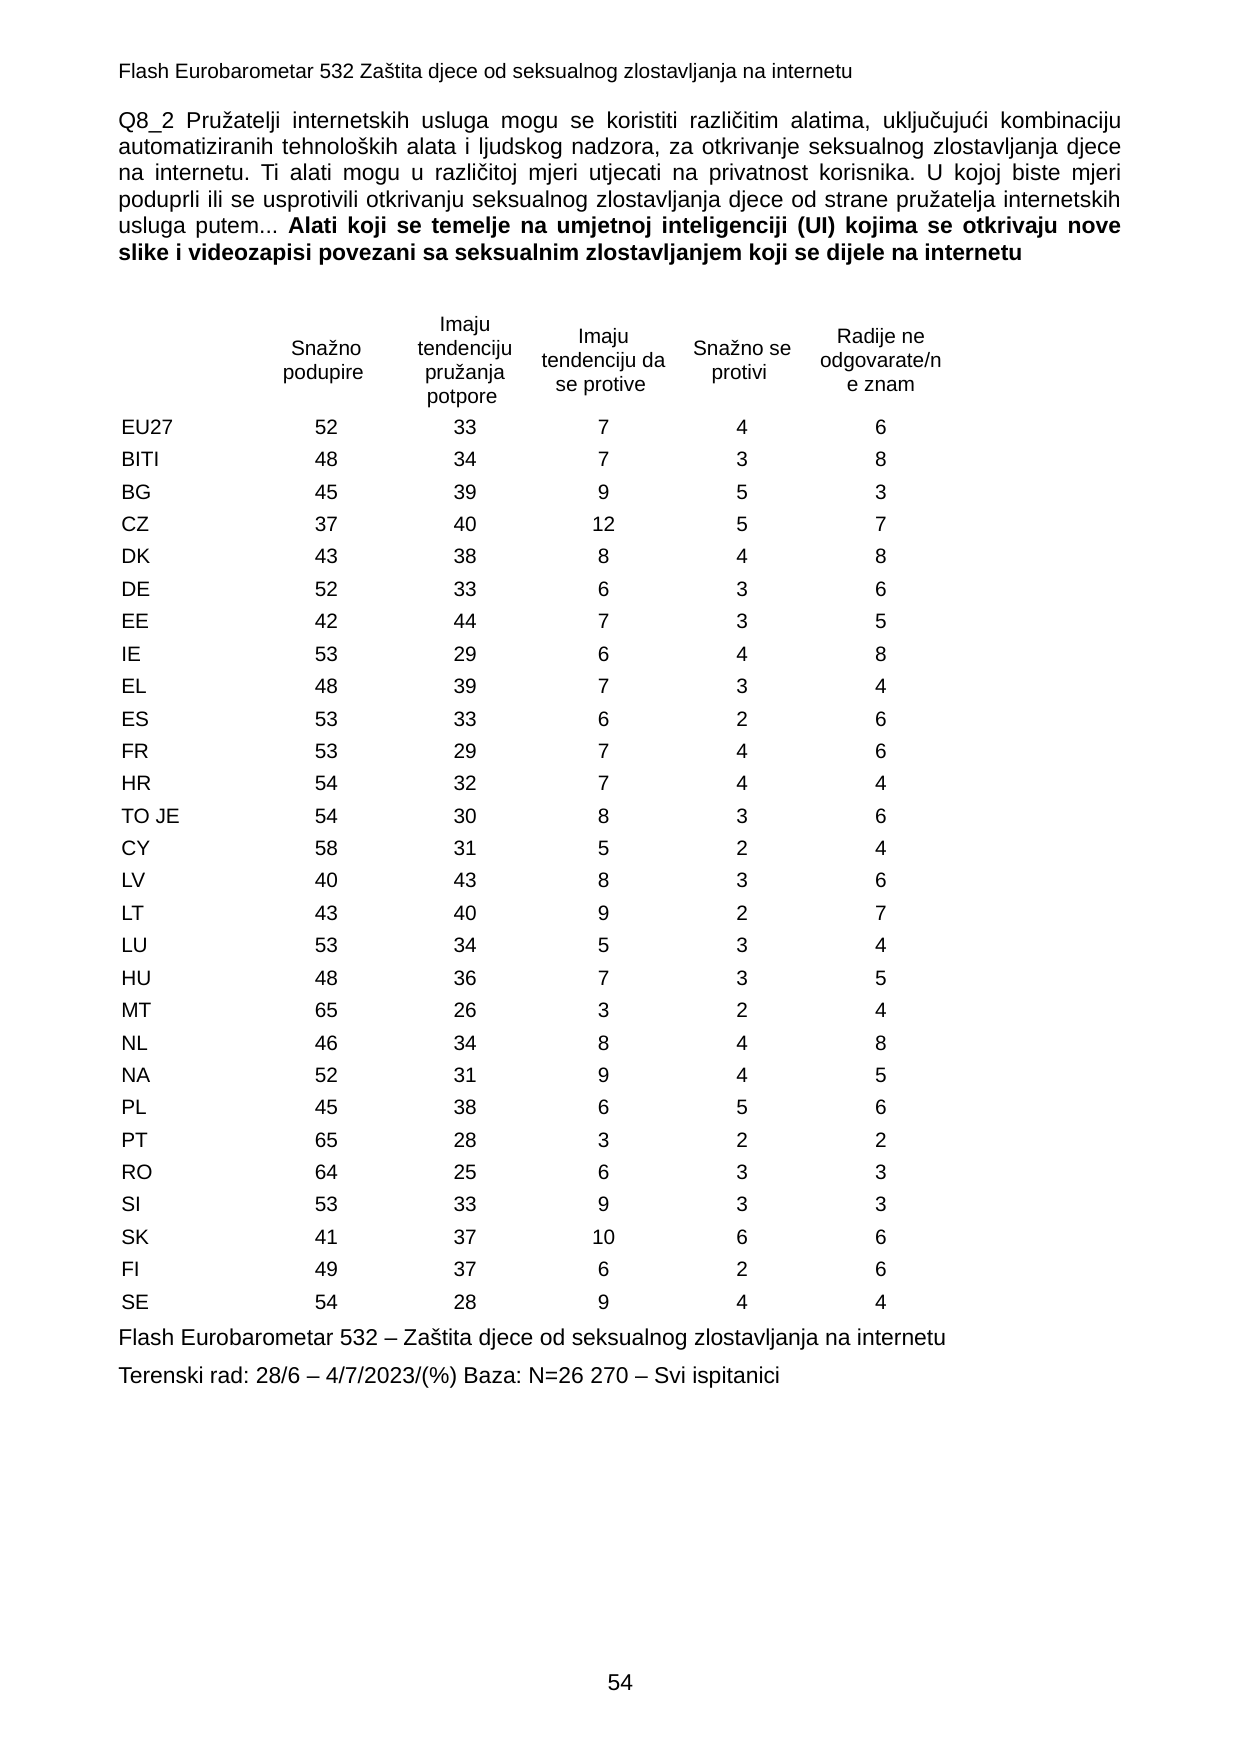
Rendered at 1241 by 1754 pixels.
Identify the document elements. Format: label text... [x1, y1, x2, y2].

table_cell PL [118, 1091, 257, 1123]
table_cell 8 [534, 799, 673, 832]
table_cell 9 [534, 897, 673, 929]
table_cell 3 [673, 799, 811, 832]
table_cell 43 [257, 897, 395, 929]
table_cell 3 [673, 605, 811, 637]
table_cell 53 [257, 735, 395, 767]
table_cell 4 [673, 767, 811, 799]
table_cell NL [118, 1026, 257, 1058]
table_cell 5 [811, 961, 950, 994]
table_cell LT [118, 897, 257, 929]
table_cell NA [118, 1059, 257, 1091]
table_cell TO JE [118, 799, 257, 832]
table_cell 32 [395, 767, 534, 799]
table_cell 3 [673, 961, 811, 994]
table_cell 39 [395, 475, 534, 508]
table_cell 3 [673, 670, 811, 702]
table_cell 9 [534, 475, 673, 508]
table_cell 53 [257, 702, 395, 734]
table_cell 45 [257, 475, 395, 508]
table_cell 2 [673, 1253, 811, 1285]
table_cell PT [118, 1123, 257, 1156]
table_cell 40 [257, 864, 395, 897]
table_cell 43 [395, 864, 534, 897]
table_cell 2 [673, 897, 811, 929]
table_cell 3 [673, 864, 811, 897]
table_cell 3 [673, 573, 811, 605]
table_cell 53 [257, 1188, 395, 1221]
table_cell 4 [811, 832, 950, 864]
table_cell 48 [257, 961, 395, 994]
table_cell 41 [257, 1221, 395, 1253]
table_cell 3 [811, 475, 950, 508]
table_cell 38 [395, 1091, 534, 1123]
table_cell DE [118, 573, 257, 605]
table_cell EL [118, 670, 257, 702]
table_cell 33 [395, 411, 534, 443]
table_cell HU [118, 961, 257, 994]
text Q8_2 Pružatelji internetskih usluga mogu se koristiti različitim alatima, uključujući kombinaciju automatiziranih tehnoloških alata i ljudskog nadzora, za otkrivanje seksualnog zlostavljanja djece na internetu. Ti alati mogu u različitoj mjeri utjecati na privatnost korisnika. U kojoj biste mjeri poduprli ili se usprotivili otkrivanju seksualnog zlostavljanja djece od strane pružatelja internetskih usluga putem... Alati koji se temelje na umjetnoj inteligenciji (UI) kojima se otkrivaju nove slike i videozapisi povezani sa seksualnim zlostavljanjem koji se dijele na internetu [118, 107, 1122, 265]
table_cell 4 [811, 929, 950, 961]
table_cell 28 [395, 1123, 534, 1156]
table_cell 3 [673, 1156, 811, 1188]
table_cell RO [118, 1156, 257, 1188]
table_cell 6 [534, 1091, 673, 1123]
table_cell 5 [673, 508, 811, 540]
table_cell 8 [811, 443, 950, 475]
table_cell IE [118, 638, 257, 670]
table_cell 49 [257, 1253, 395, 1285]
table_cell 53 [257, 929, 395, 961]
table_cell 3 [811, 1188, 950, 1221]
table_cell 31 [395, 832, 534, 864]
table_cell 4 [811, 767, 950, 799]
table_header Snažno podupire [257, 309, 395, 411]
table_cell 7 [811, 508, 950, 540]
table_cell 7 [534, 961, 673, 994]
table_cell 7 [534, 443, 673, 475]
table_header Imaju tendenciju pružanja potpore [395, 309, 534, 411]
table_cell 3 [811, 1156, 950, 1188]
text Terenski rad: 28/6 – 4/7/2023/(%) Baza: N=26 270 – Svi ispitanici [118, 1362, 1122, 1388]
table_cell 28 [395, 1285, 534, 1318]
table_cell ES [118, 702, 257, 734]
table_cell 3 [673, 929, 811, 961]
table_cell 6 [811, 1091, 950, 1123]
table_cell 6 [534, 1156, 673, 1188]
table_cell 6 [811, 573, 950, 605]
table_cell 5 [811, 605, 950, 637]
table_cell 5 [673, 1091, 811, 1123]
table_cell 36 [395, 961, 534, 994]
table_cell 33 [395, 1188, 534, 1221]
table_cell BG [118, 475, 257, 508]
table_cell 7 [534, 605, 673, 637]
table_cell 34 [395, 1026, 534, 1058]
table_cell 6 [811, 1221, 950, 1253]
table_cell 9 [534, 1188, 673, 1221]
table_cell 44 [395, 605, 534, 637]
table_cell 29 [395, 638, 534, 670]
table_cell 58 [257, 832, 395, 864]
table_cell 6 [534, 702, 673, 734]
table_cell 4 [673, 1059, 811, 1091]
table_cell 37 [257, 508, 395, 540]
table_cell 6 [811, 1253, 950, 1285]
table_cell 52 [257, 411, 395, 443]
table_cell 2 [673, 702, 811, 734]
table_cell 46 [257, 1026, 395, 1058]
table_header [118, 309, 257, 411]
table_cell 5 [673, 475, 811, 508]
table_cell 4 [811, 1285, 950, 1318]
table_cell 4 [811, 670, 950, 702]
table_cell 65 [257, 994, 395, 1026]
table_cell 6 [673, 1221, 811, 1253]
table_cell LU [118, 929, 257, 961]
table_cell 26 [395, 994, 534, 1026]
text Flash Eurobarometar 532 – Zaštita djece od seksualnog zlostavljanja na internetu [118, 1324, 1122, 1350]
table_cell 33 [395, 573, 534, 605]
table_cell EE [118, 605, 257, 637]
table_cell 6 [534, 638, 673, 670]
table_cell 5 [811, 1059, 950, 1091]
table_cell CY [118, 832, 257, 864]
table_cell 7 [534, 767, 673, 799]
table_cell 64 [257, 1156, 395, 1188]
table_cell 6 [811, 735, 950, 767]
table_cell 31 [395, 1059, 534, 1091]
table_cell 4 [673, 638, 811, 670]
table_cell 29 [395, 735, 534, 767]
table_cell 33 [395, 702, 534, 734]
table_cell 34 [395, 929, 534, 961]
table_cell 8 [811, 1026, 950, 1058]
table_cell 9 [534, 1059, 673, 1091]
table_cell 34 [395, 443, 534, 475]
table_cell 5 [534, 929, 673, 961]
table_cell 6 [811, 702, 950, 734]
table_cell BITI [118, 443, 257, 475]
table_cell 3 [673, 443, 811, 475]
table_cell 54 [257, 1285, 395, 1318]
table_cell 2 [673, 832, 811, 864]
table_cell 43 [257, 540, 395, 573]
table_cell 39 [395, 670, 534, 702]
table_cell LV [118, 864, 257, 897]
table_cell 8 [811, 638, 950, 670]
table_cell 8 [811, 540, 950, 573]
table_cell 6 [811, 411, 950, 443]
table_cell HR [118, 767, 257, 799]
table_cell 2 [673, 994, 811, 1026]
table_cell 53 [257, 638, 395, 670]
table_cell 6 [534, 1253, 673, 1285]
table_cell FI [118, 1253, 257, 1285]
table_cell 37 [395, 1253, 534, 1285]
table_cell 7 [534, 735, 673, 767]
table_cell 30 [395, 799, 534, 832]
table_cell 45 [257, 1091, 395, 1123]
table_header Imaju tendenciju da se protive [534, 309, 673, 411]
table_cell 3 [534, 994, 673, 1026]
table_cell 2 [811, 1123, 950, 1156]
table_cell 7 [534, 411, 673, 443]
table_cell FR [118, 735, 257, 767]
table_cell 4 [673, 735, 811, 767]
table_cell 40 [395, 508, 534, 540]
table_header Radije ne odgovarate/ne znam [811, 309, 950, 411]
table_cell 4 [673, 411, 811, 443]
table_cell 48 [257, 670, 395, 702]
table_cell 52 [257, 573, 395, 605]
table_cell 25 [395, 1156, 534, 1188]
table_cell CZ [118, 508, 257, 540]
table_cell MT [118, 994, 257, 1026]
table_cell 52 [257, 1059, 395, 1091]
table_cell SK [118, 1221, 257, 1253]
table_cell 4 [673, 1026, 811, 1058]
table_cell 4 [673, 540, 811, 573]
table_cell 3 [673, 1188, 811, 1221]
table_cell 6 [811, 864, 950, 897]
table_header Snažno se protivi [673, 309, 811, 411]
table_cell DK [118, 540, 257, 573]
table_cell 37 [395, 1221, 534, 1253]
table_cell 48 [257, 443, 395, 475]
table_cell 8 [534, 864, 673, 897]
table_cell 8 [534, 540, 673, 573]
table_cell 42 [257, 605, 395, 637]
table_cell 38 [395, 540, 534, 573]
table_cell 6 [534, 573, 673, 605]
table_cell 7 [534, 670, 673, 702]
table_cell SI [118, 1188, 257, 1221]
table_cell 4 [811, 994, 950, 1026]
table_cell EU27 [118, 411, 257, 443]
table_cell 4 [673, 1285, 811, 1318]
table_cell 6 [811, 799, 950, 832]
table_cell 54 [257, 799, 395, 832]
table_cell 8 [534, 1026, 673, 1058]
table_cell 54 [257, 767, 395, 799]
table_cell 5 [534, 832, 673, 864]
table_cell 9 [534, 1285, 673, 1318]
table_cell 12 [534, 508, 673, 540]
table_cell 10 [534, 1221, 673, 1253]
table_cell 7 [811, 897, 950, 929]
table_cell 3 [534, 1123, 673, 1156]
table_cell 65 [257, 1123, 395, 1156]
table_cell 2 [673, 1123, 811, 1156]
table_cell 40 [395, 897, 534, 929]
table_cell SE [118, 1285, 257, 1318]
